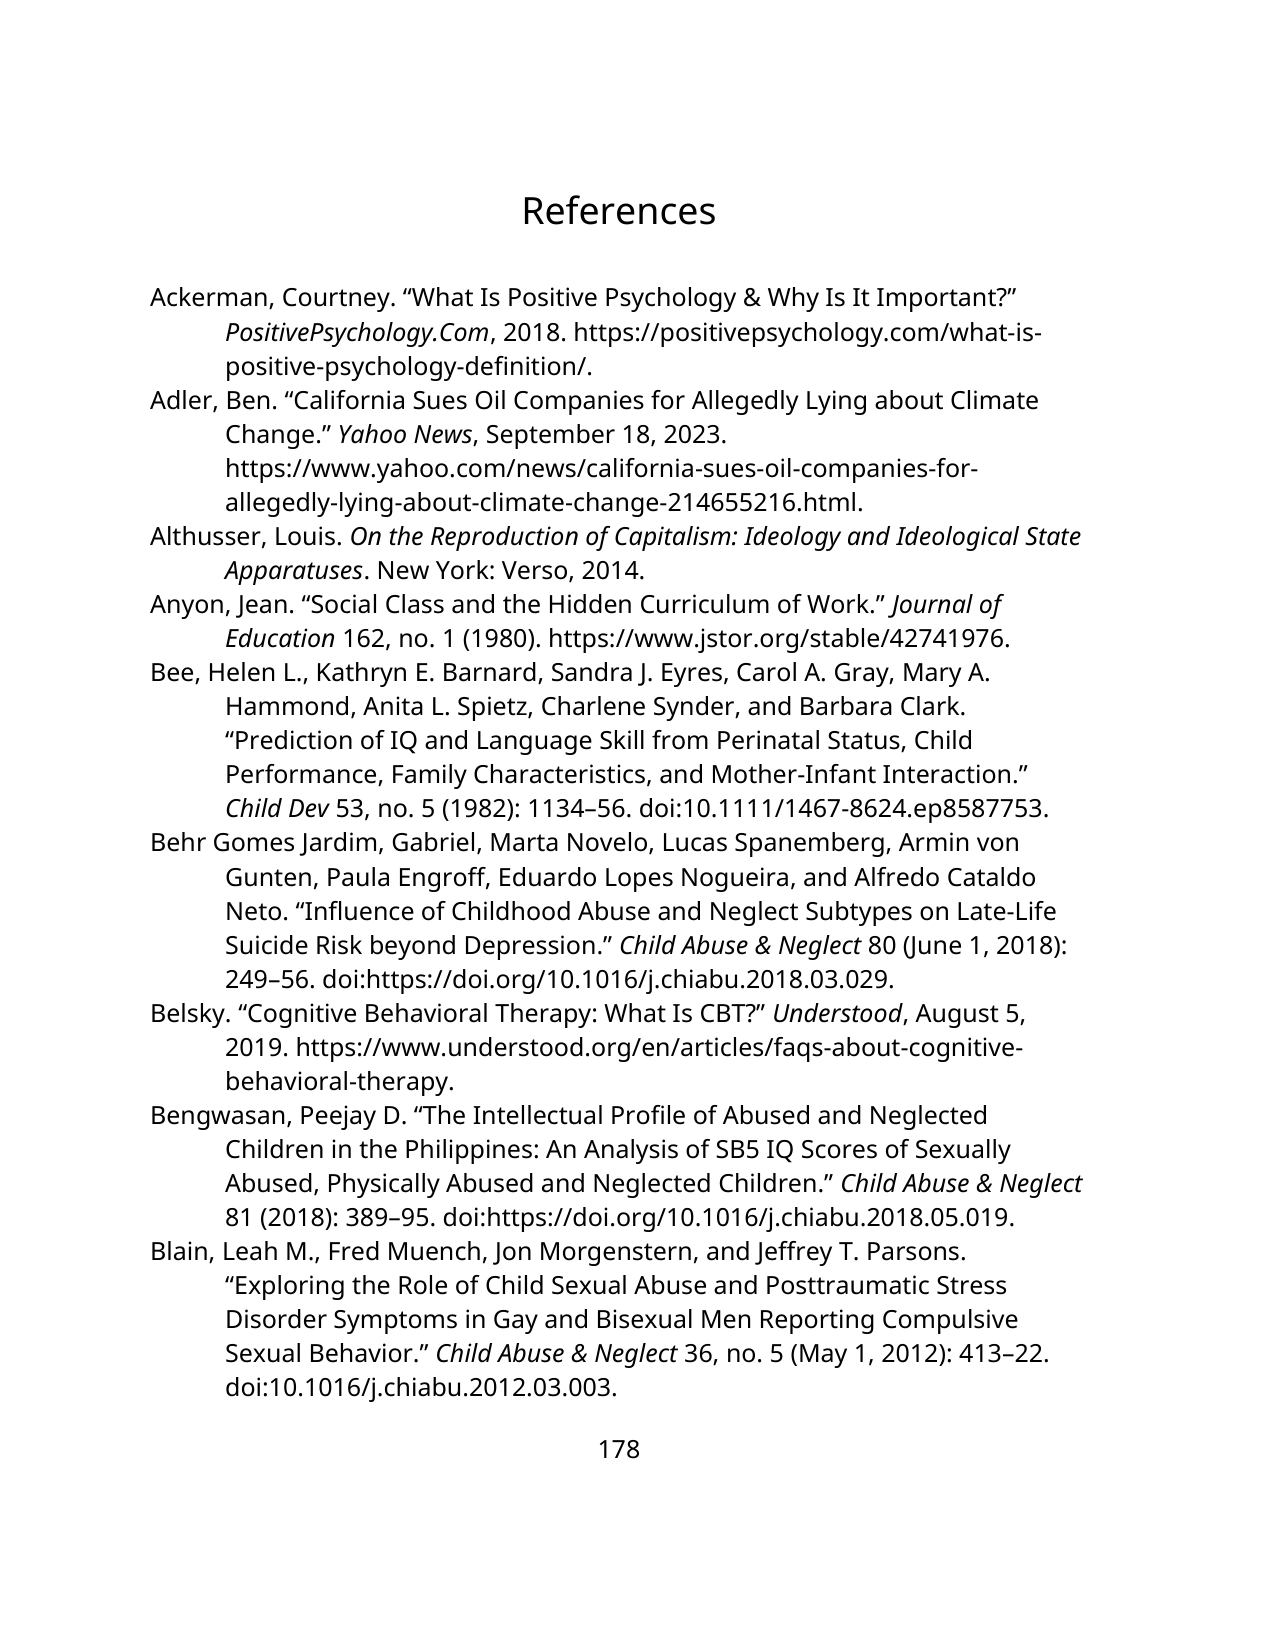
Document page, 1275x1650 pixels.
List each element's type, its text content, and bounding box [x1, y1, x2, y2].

subtitle References [150, 184, 1087, 235]
text Bengwasan, Peejay D. “The Intellectual Profile of Abused and Neglected Children in the Philippines: An Analysis of SB5 IQ Scores of Sexually Abused, Physically Abused and Neglected Children.” Child Abuse & Neglect 81 (2018): 389–95. doi:https://doi.org/10.1016/j.chiabu.2018.05.019. [150, 1098, 1087, 1234]
text Belsky. “Cognitive Behavioral Therapy: What Is CBT?” Understood, August 5, 2019. https://www.understood.org/en/articles/faqs-about-cognitive-behavioral-therapy. [150, 995, 1087, 1098]
text Ackerman, Courtney. “What Is Positive Psychology & Why Is It Important?” PositivePsychology.Com, 2018. https://positivepsychology.com/what-is-positive-psychology-definition/. [150, 280, 1087, 382]
text Bee, Helen L., Kathryn E. Barnard, Sandra J. Eyres, Carol A. Gray, Mary A. Hammond, Anita L. Spietz, Charlene Synder, and Barbara Clark. “Prediction of IQ and Language Skill from Perinatal Status, Child Performance, Family Characteristics, and Mother-Infant Interaction.” Child Dev 53, no. 5 (1982): 1134–56. doi:10.1111/1467-8624.ep8587753. [150, 655, 1087, 825]
text Behr Gomes Jardim, Gabriel, Marta Novelo, Lucas Spanemberg, Armin von Gunten, Paula Engroff, Eduardo Lopes Nogueira, and Alfredo Cataldo Neto. “Influence of Childhood Abuse and Neglect Subtypes on Late-Life Suicide Risk beyond Depression.” Child Abuse & Neglect 80 (June 1, 2018): 249–56. doi:https://doi.org/10.1016/j.chiabu.2018.03.029. [150, 825, 1087, 995]
text Anyon, Jean. “Social Class and the Hidden Curriculum of Work.” Journal of Education 162, no. 1 (1980). https://www.jstor.org/stable/42741976. [150, 587, 1087, 655]
text Blain, Leah M., Fred Muench, Jon Morgenstern, and Jeffrey T. Parsons. “Exploring the Role of Child Sexual Abuse and Posttraumatic Stress Disorder Symptoms in Gay and Bisexual Men Reporting Compulsive Sexual Behavior.” Child Abuse & Neglect 36, no. 5 (May 1, 2012): 413–22. doi:10.1016/j.chiabu.2012.03.003. [150, 1234, 1087, 1404]
text Althusser, Louis. On the Reproduction of Capitalism: Ideology and Ideological State Apparatuses. New York: Verso, 2014. [150, 518, 1087, 587]
text Adler, Ben. “California Sues Oil Companies for Allegedly Lying about Climate Change.” Yahoo News, September 18, 2023. https://www.yahoo.com/news/california-sues-oil-companies-for-allegedly-lying-about-climate-change-214655216.html. [150, 382, 1087, 518]
